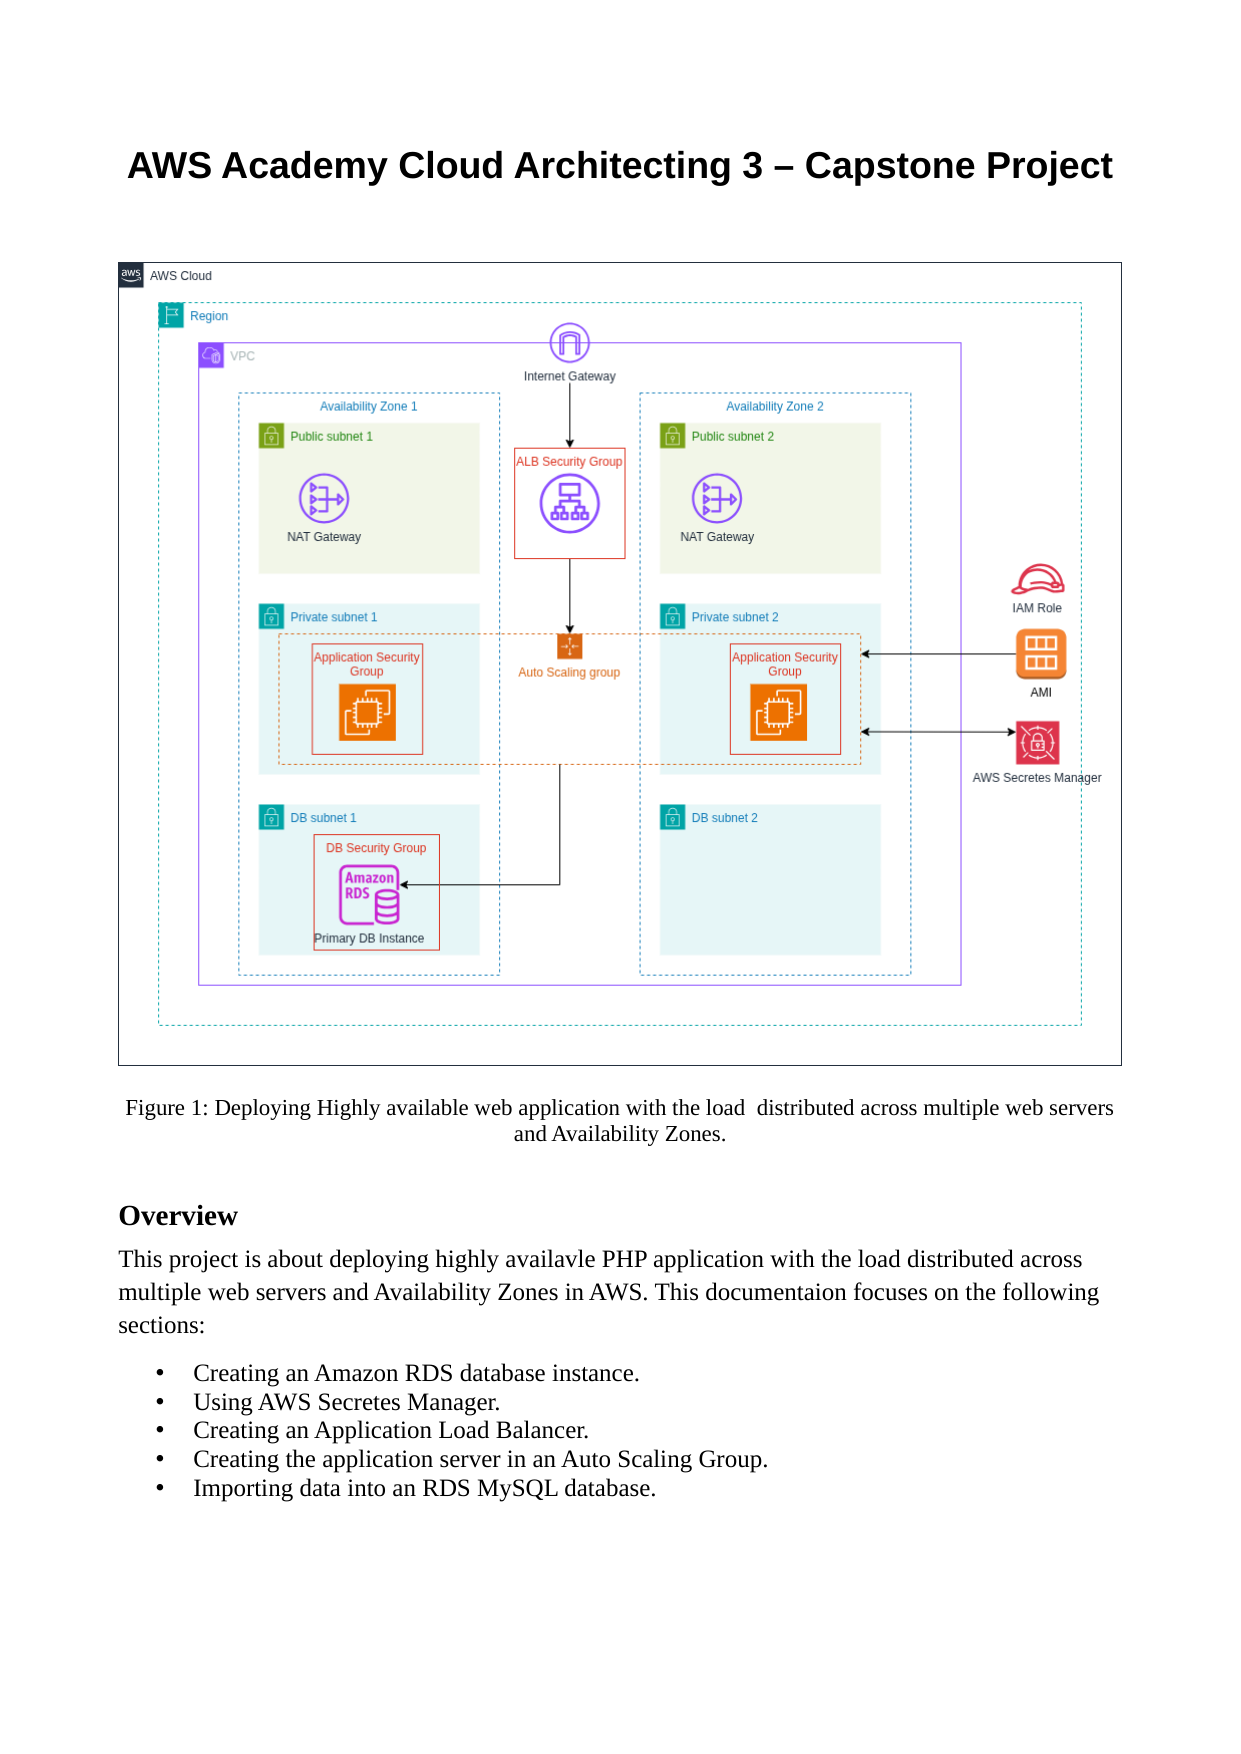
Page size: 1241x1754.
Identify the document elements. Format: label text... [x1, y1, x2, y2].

list Creating an Amazon RDS database instance. [156, 1358, 1122, 1387]
text This project is about deploying highly availavle PHP application with the load distributed across multiple web servers and Availability Zones in AWS. This documentaion focuses on the following sections: [118, 1244, 1122, 1339]
list Using AWS Secretes Manager. [156, 1387, 1122, 1415]
picture [118, 262, 1123, 1066]
text Figure 1: Deploying Highly available web application with the load distributed across multiple web servers and Availability Zones. [118, 1094, 1122, 1147]
subtitle Overview [118, 1198, 1122, 1232]
list Creating the application server in an Auto Scaling Group. [156, 1444, 1122, 1473]
list Importing data into an RDS MySQL database. [156, 1473, 1122, 1502]
list Creating an Application Load Balancer. [156, 1415, 1122, 1444]
title AWS Academy Cloud Architecting 3 – Capstone Project [118, 143, 1122, 186]
